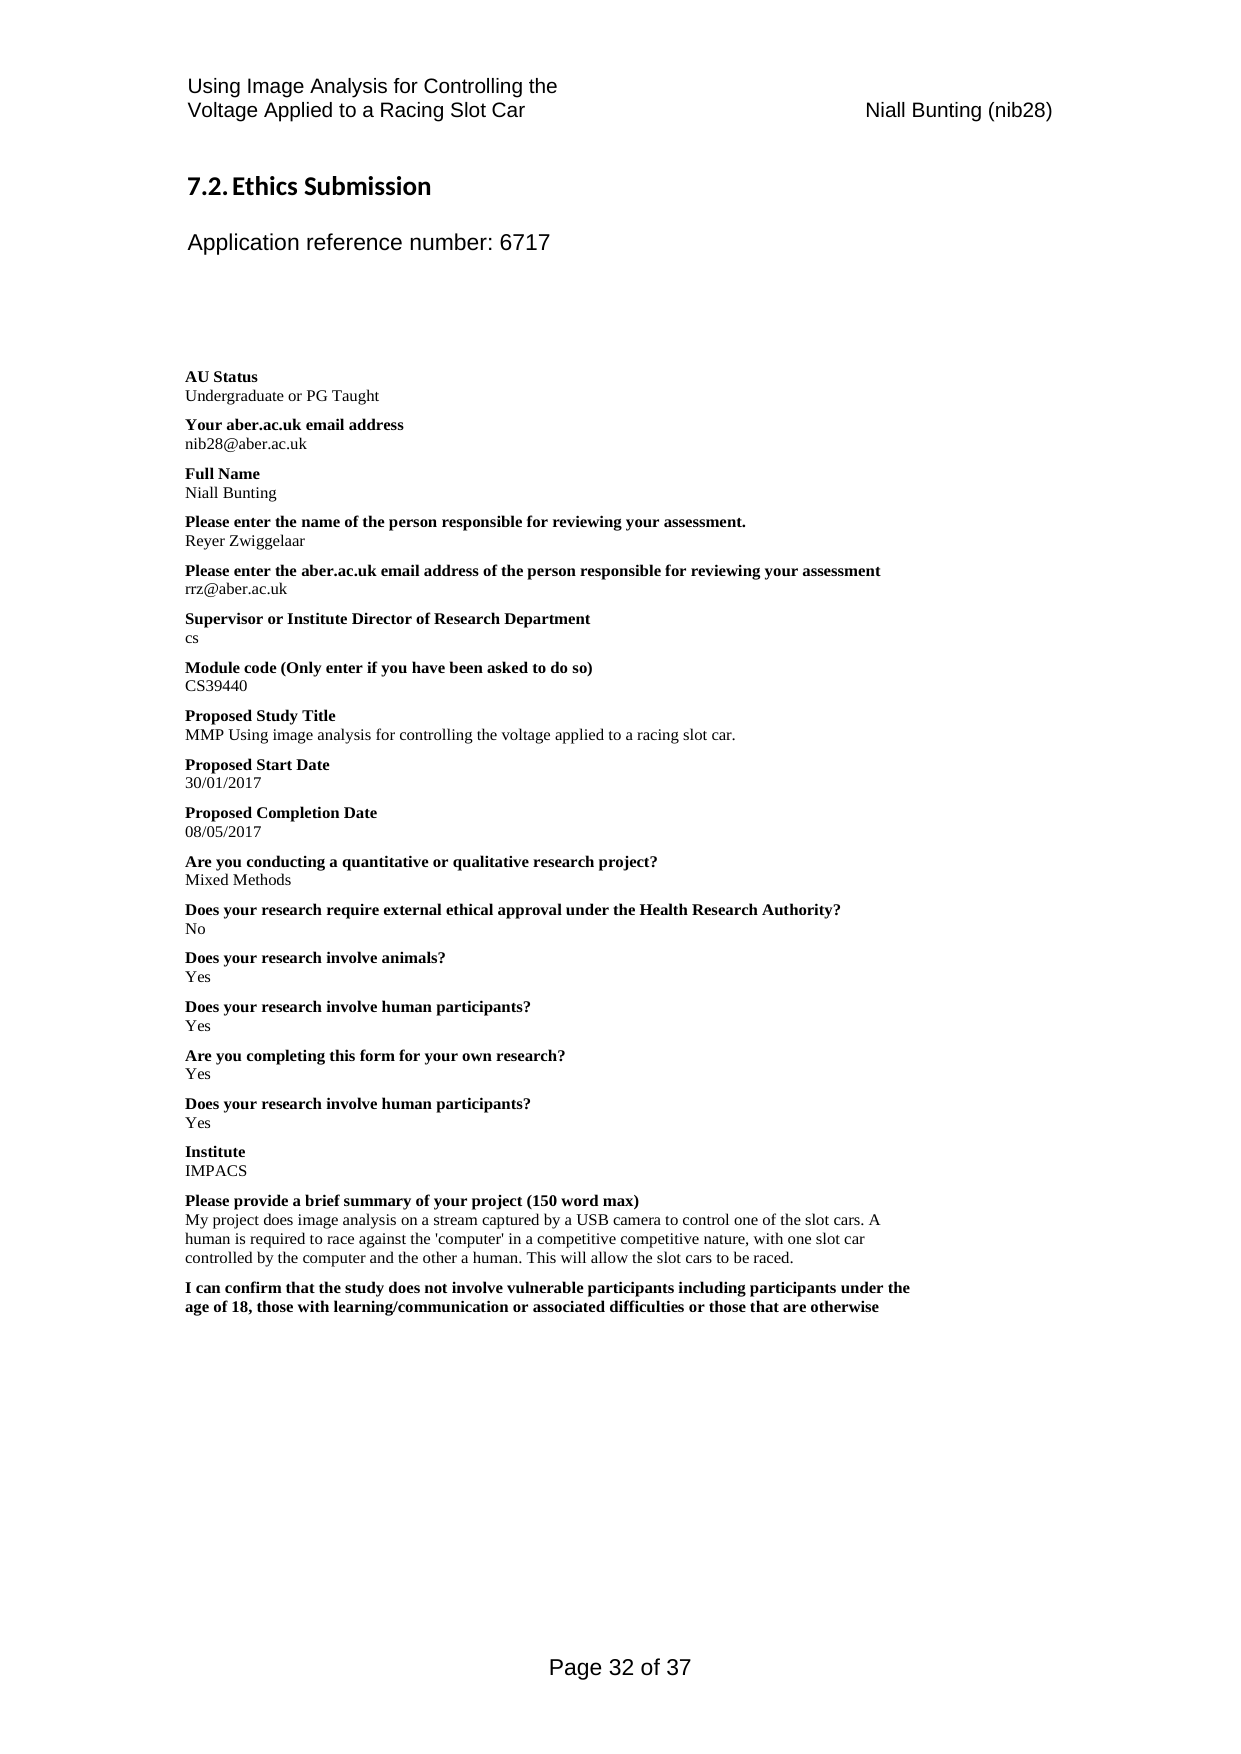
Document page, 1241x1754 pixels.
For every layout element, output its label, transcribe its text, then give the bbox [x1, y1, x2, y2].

text Application reference number: 6717 [187, 229, 1053, 255]
subtitle Ethics Submission [187, 169, 1053, 203]
